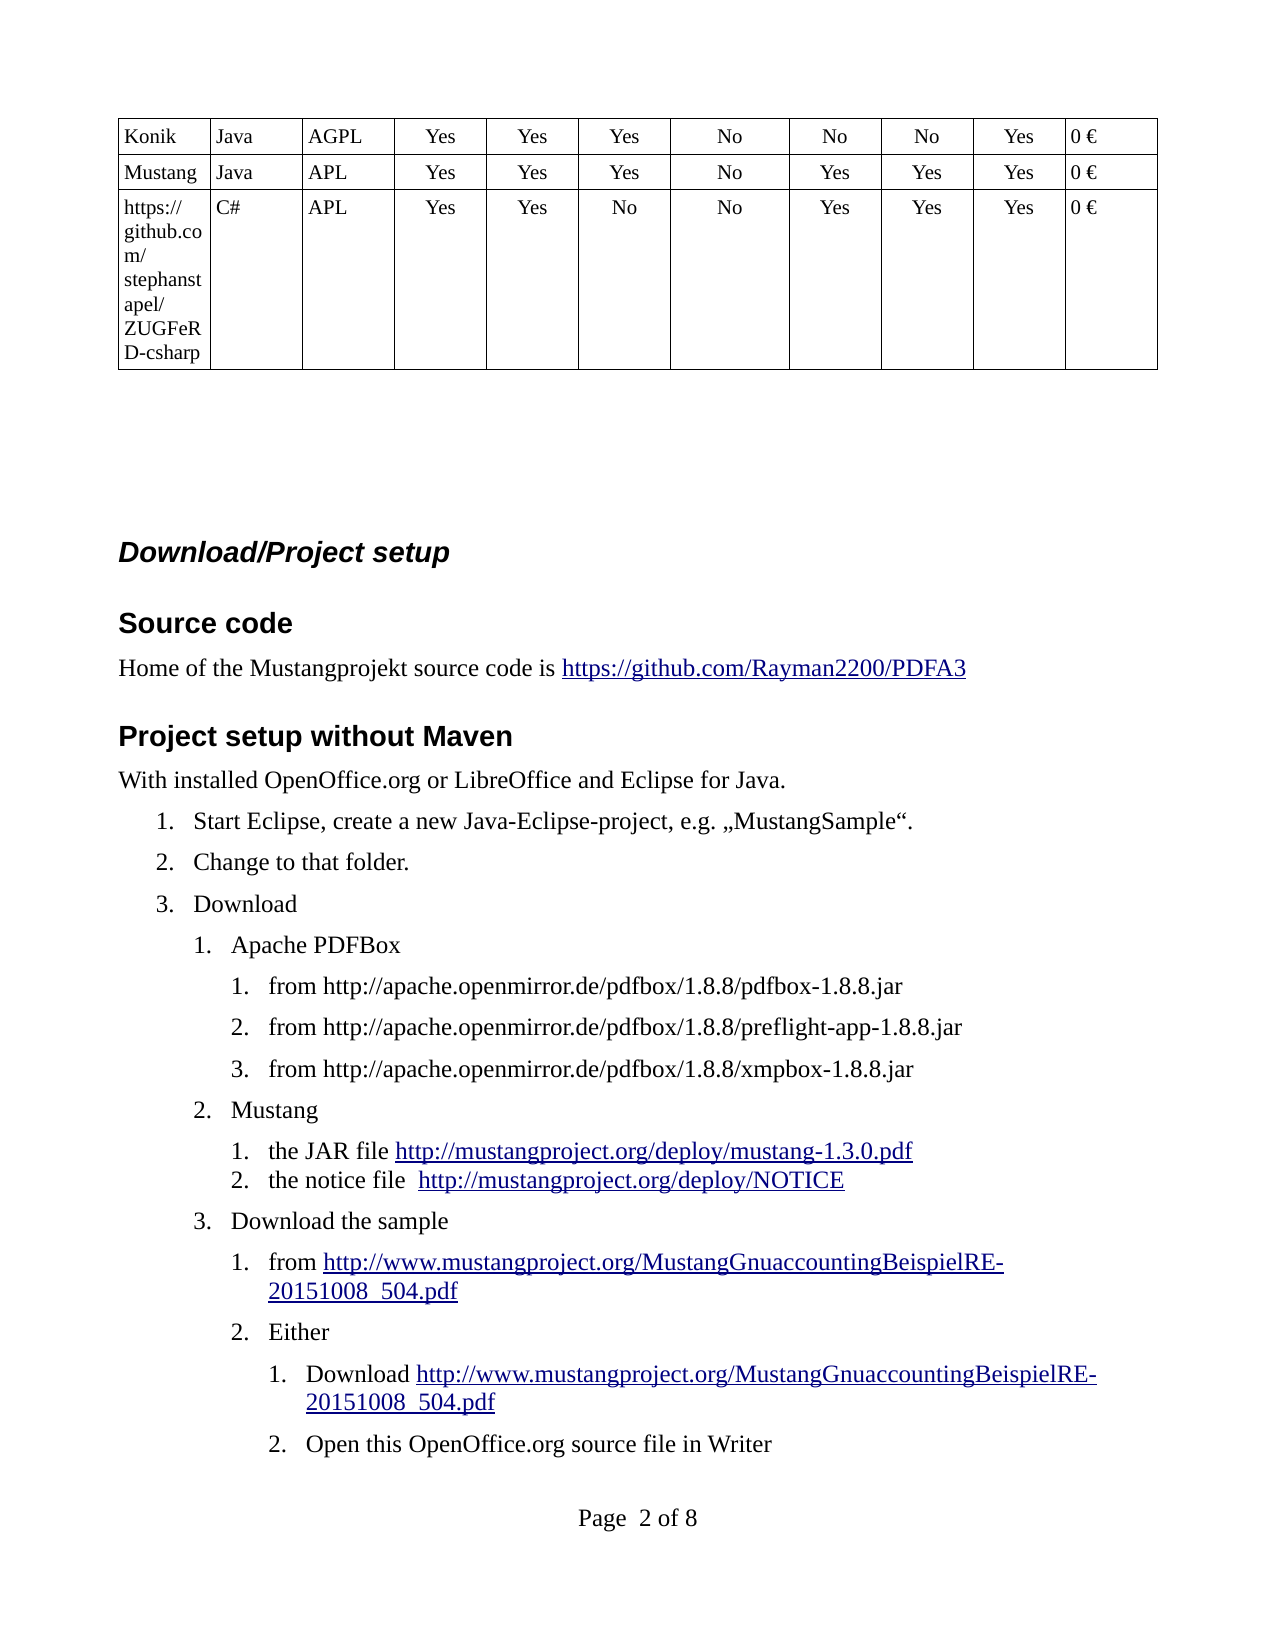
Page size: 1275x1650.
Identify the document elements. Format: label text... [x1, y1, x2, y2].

table_cell No [671, 119, 789, 154]
table_cell 0 € [1066, 119, 1157, 154]
table_cell Java [211, 155, 302, 189]
table_cell No [671, 155, 789, 189]
table_cell Yes [487, 119, 578, 154]
table_cell No [790, 119, 881, 154]
table_cell No [671, 190, 789, 369]
table_cell 0 € [1066, 155, 1157, 189]
table_cell Yes [487, 190, 578, 369]
table_cell C# [211, 190, 302, 369]
table_cell Yes [974, 190, 1065, 369]
text Home of the Mustangprojekt source code is https://github.com/Rayman2200/PDFA3 [118, 653, 1157, 681]
table_cell Yes [395, 190, 486, 369]
list the notice file http://mustangproject.org/deploy/NOTICE [231, 1165, 1157, 1194]
list from http://apache.openmirror.de/pdfbox/1.8.8/xmpbox-1.8.8.jar [231, 1054, 1157, 1082]
table_cell No [882, 119, 973, 154]
table_cell Yes [579, 119, 670, 154]
list Download [156, 889, 1157, 917]
table_cell Yes [395, 119, 486, 154]
table_cell Yes [974, 155, 1065, 189]
table_cell AGPL [303, 119, 394, 154]
list Open this OpenOffice.org source file in Writer [268, 1429, 1157, 1457]
table_cell Java [211, 119, 302, 154]
subtitle Download/Project setup [118, 536, 1157, 569]
list from http://www.mustangproject.org/MustangGnuaccountingBeispielRE-20151008_504.pdf [231, 1247, 1157, 1305]
table_cell Yes [974, 119, 1065, 154]
table_cell Yes [395, 155, 486, 189]
table_cell Yes [790, 155, 881, 189]
list Download http://www.mustangproject.org/MustangGnuaccountingBeispielRE-20151008_504.pdf [268, 1359, 1157, 1416]
subtitle Source code [118, 607, 1157, 640]
list Start Eclipse, create a new Java-Eclipse-project, e.g. „MustangSample“. [156, 806, 1157, 835]
list Mustang [193, 1095, 1157, 1124]
list Apache PDFBox [193, 930, 1157, 959]
text With installed OpenOffice.org or LibreOffice and Eclipse for Java. [118, 765, 1157, 794]
table_cell APL [303, 155, 394, 189]
list the JAR file http://mustangproject.org/deploy/mustang-1.3.0.pdf [231, 1136, 1157, 1165]
table_cell Yes [579, 155, 670, 189]
table_cell Yes [790, 190, 881, 369]
table_cell https://github.com/stephanstapel/ZUGFeRD-csharp [119, 190, 210, 369]
list from http://apache.openmirror.de/pdfbox/1.8.8/pdfbox-1.8.8.jar [231, 971, 1157, 1000]
subtitle Project setup without Maven [118, 719, 1157, 752]
list Download the sample [193, 1206, 1157, 1235]
table_cell Yes [487, 155, 578, 189]
table_cell APL [303, 190, 394, 369]
list Change to that folder. [156, 847, 1157, 876]
list from http://apache.openmirror.de/pdfbox/1.8.8/preflight-app-1.8.8.jar [231, 1012, 1157, 1041]
table_cell Yes [882, 155, 973, 189]
table_cell 0 € [1066, 190, 1157, 369]
table_cell Mustang [119, 155, 210, 189]
list Either [231, 1317, 1157, 1346]
table_cell Yes [882, 190, 973, 369]
table_cell Konik [119, 119, 210, 154]
table_cell No [579, 190, 670, 369]
